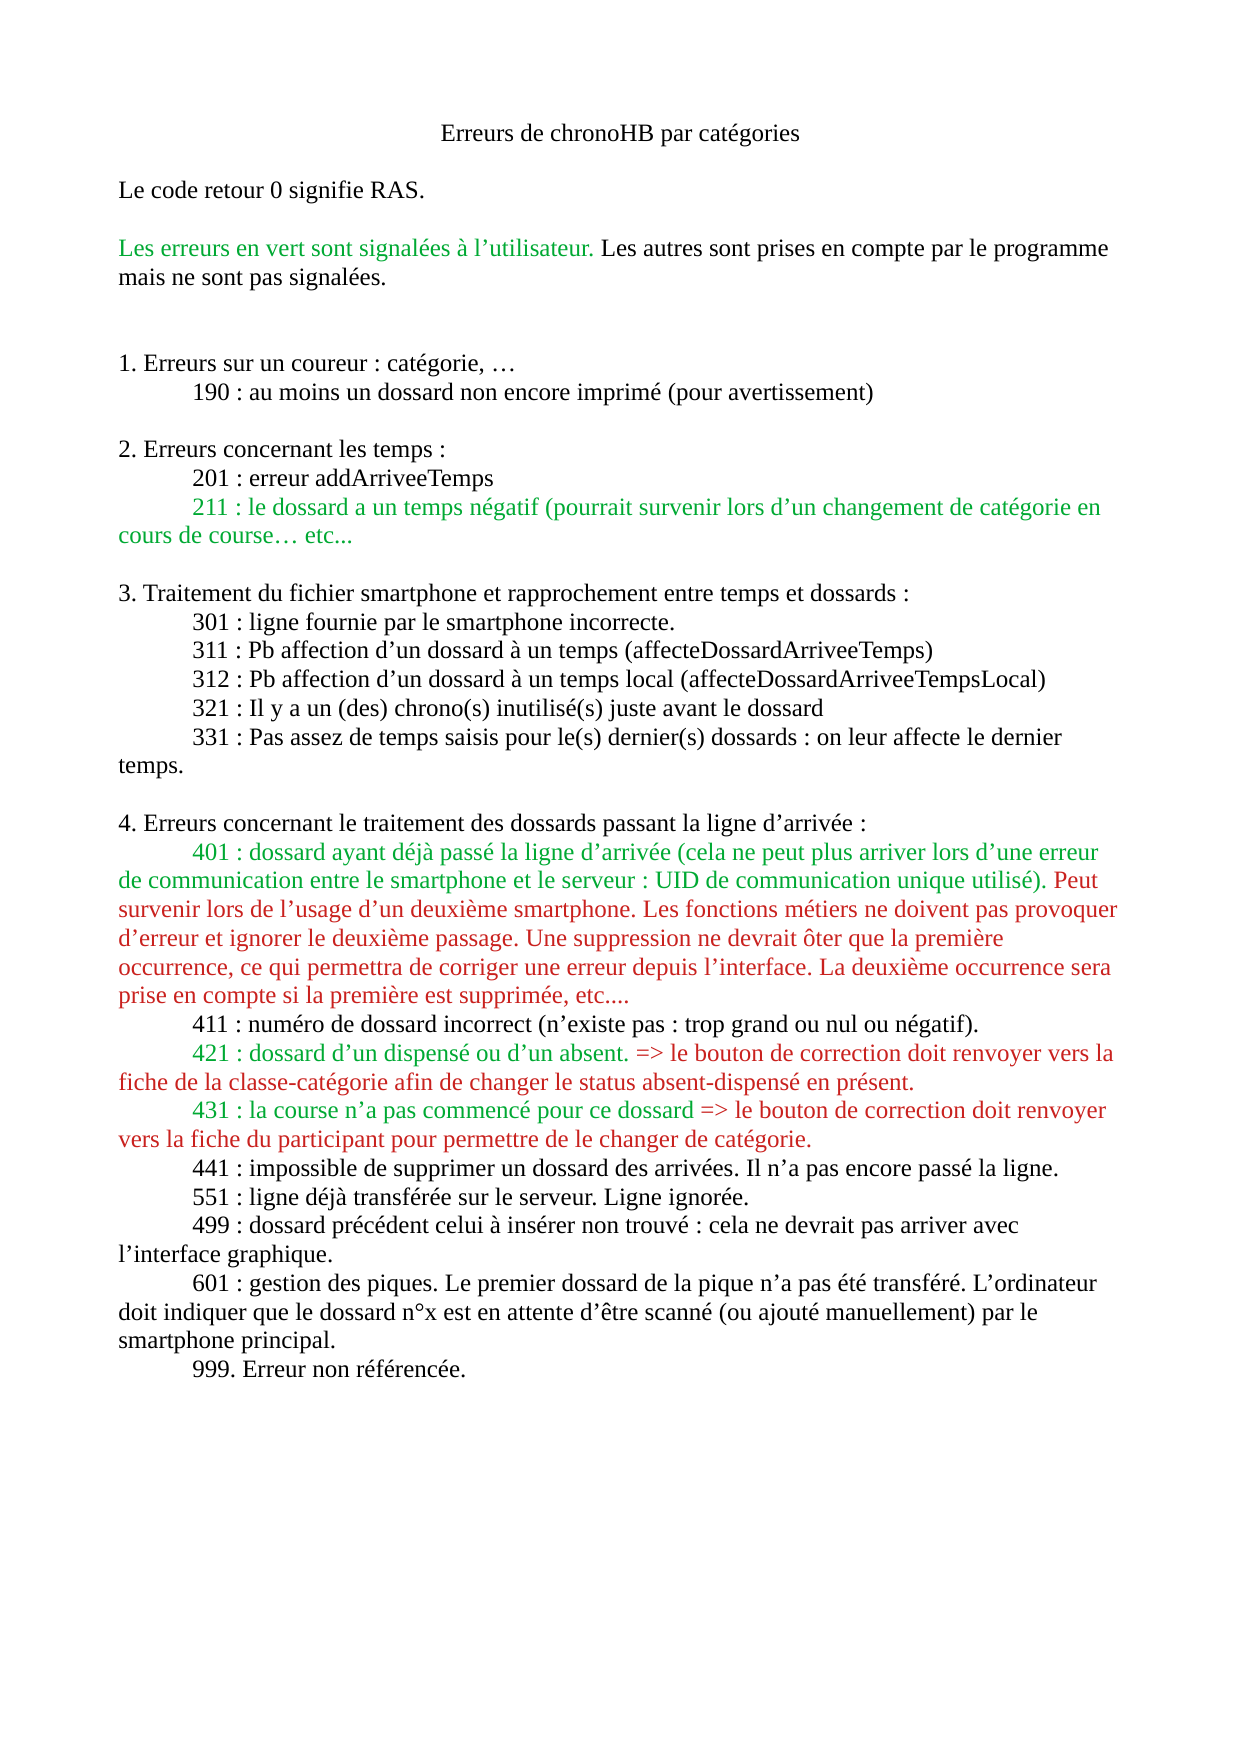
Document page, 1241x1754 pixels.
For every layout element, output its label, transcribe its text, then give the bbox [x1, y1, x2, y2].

text 499 : dossard précédent celui à insérer non trouvé : cela ne devrait pas arriver avec l’interface graphique. [118, 1211, 1122, 1268]
text 211 : le dossard a un temps négatif (pourrait survenir lors d’un changement de catégorie en cours de course… etc... [118, 492, 1122, 549]
text 201 : erreur addArriveeTemps [118, 463, 1122, 492]
text Erreurs de chronoHB par catégories [118, 118, 1122, 147]
text 401 : dossard ayant déjà passé la ligne d’arrivée (cela ne peut plus arriver lors d’une erreur de communication entre le smartphone et le serveur : UID de communication unique utilisé). Peut survenir lors de l’usage d’un deuxième smartphone. Les fonctions métiers ne doivent pas provoquer d’erreur et ignorer le deuxième passage. Une suppression ne devrait ôter que la première occurrence, ce qui permettra de corriger une erreur depuis l’interface. La deuxième occurrence sera prise en compte si la première est supprimée, etc.... [118, 837, 1122, 1009]
text 321 : Il y a un (des) chrono(s) inutilisé(s) juste avant le dossard [118, 693, 1122, 722]
text 999. Erreur non référencée. [118, 1354, 1122, 1383]
text 2. Erreurs concernant les temps : [118, 434, 1122, 463]
text 551 : ligne déjà transférée sur le serveur. Ligne ignorée. [118, 1182, 1122, 1211]
text 1. Erreurs sur un coureur : catégorie, … [118, 348, 1122, 377]
text 312 : Pb affection d’un dossard à un temps local (affecteDossardArriveeTempsLocal) [118, 664, 1122, 693]
text 4. Erreurs concernant le traitement des dossards passant la ligne d’arrivée : [118, 808, 1122, 837]
text 421 : dossard d’un dispensé ou d’un absent. => le bouton de correction doit renvoyer vers la fiche de la classe-catégorie afin de changer le status absent-dispensé en présent. [118, 1038, 1122, 1096]
text 601 : gestion des piques. Le premier dossard de la pique n’a pas été transféré. L’ordinateur doit indiquer que le dossard n°x est en attente d’être scanné (ou ajouté manuellement) par le smartphone principal. [118, 1268, 1122, 1354]
text 3. Traitement du fichier smartphone et rapprochement entre temps et dossards : [118, 578, 1122, 607]
text Le code retour 0 signifie RAS. [118, 176, 1122, 204]
text 190 : au moins un dossard non encore imprimé (pour avertissement) [118, 377, 1122, 406]
text 311 : Pb affection d’un dossard à un temps (affecteDossardArriveeTemps) [118, 636, 1122, 664]
text 411 : numéro de dossard incorrect (n’existe pas : trop grand ou nul ou négatif). [118, 1009, 1122, 1038]
text 331 : Pas assez de temps saisis pour le(s) dernier(s) dossards : on leur affecte le dernier temps. [118, 722, 1122, 779]
text 431 : la course n’a pas commencé pour ce dossard => le bouton de correction doit renvoyer vers la fiche du participant pour permettre de le changer de catégorie. [118, 1096, 1122, 1153]
text Les erreurs en vert sont signalées à l’utilisateur. Les autres sont prises en compte par le programme mais ne sont pas signalées. [118, 233, 1122, 291]
text 301 : ligne fournie par le smartphone incorrecte. [118, 607, 1122, 636]
text 441 : impossible de supprimer un dossard des arrivées. Il n’a pas encore passé la ligne. [118, 1153, 1122, 1182]
